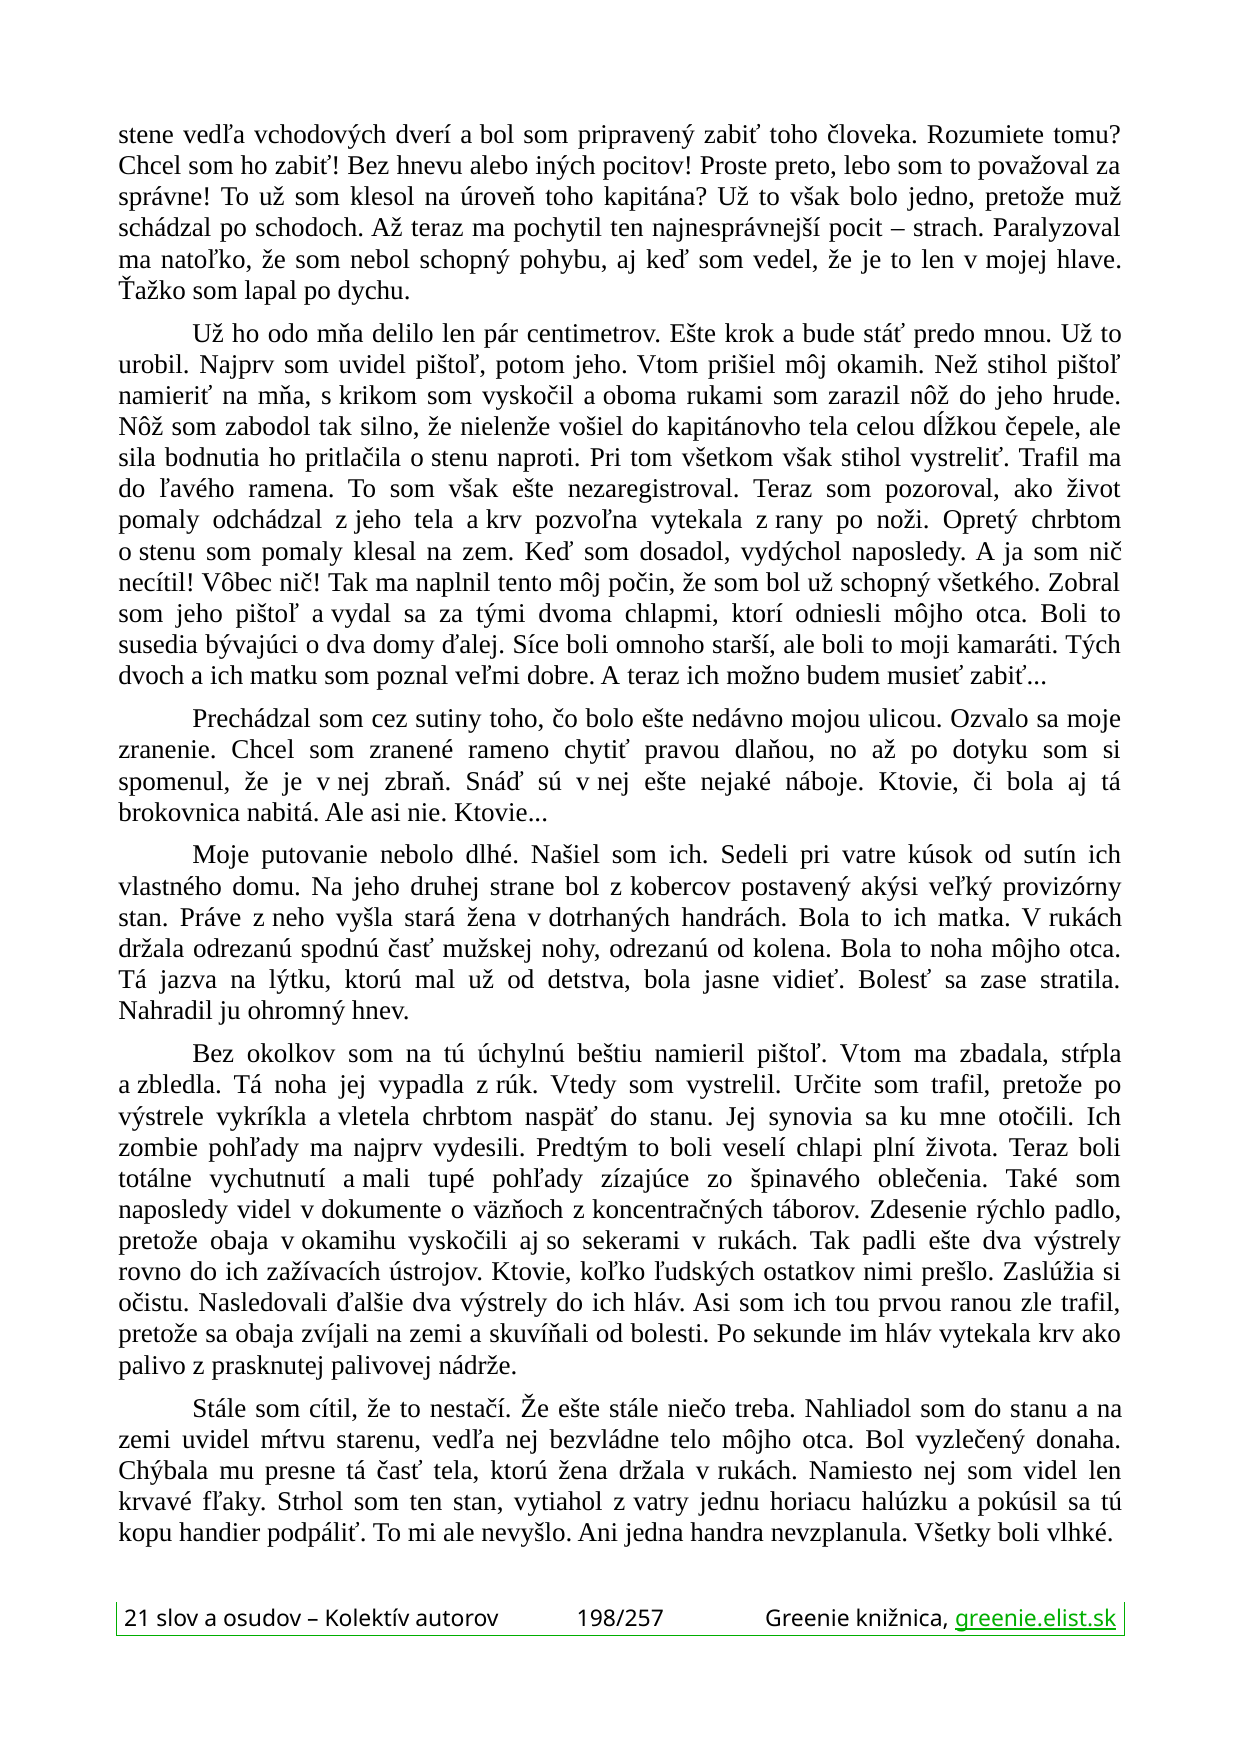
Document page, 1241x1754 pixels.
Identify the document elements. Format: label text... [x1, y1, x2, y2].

text Stále som cítil, že to nestačí. Že ešte stále niečo treba. Nahliadol som do stanu a na zemi uvidel mŕtvu starenu, vedľa nej bezvládne telo môjho otca. Bol vyzlečený donaha. Chýbala mu presne tá časť tela, ktorú žena držala v rukách. Namiesto nej som videl len krvavé fľaky. Strhol som ten stan, vytiahol z vatry jednu horiacu halúzku a pokúsil sa tú kopu handier podpáliť. To mi ale nevyšlo. Ani jedna handra nevzplanula. Všetky boli vlhké. [118, 1392, 1122, 1547]
text Už ho odo mňa delilo len pár centimetrov. Ešte krok a bude stáť predo mnou. Už to urobil. Najprv som uvidel pištoľ, potom jeho. Vtom prišiel môj okamih. Než stihol pištoľ namieriť na mňa, s krikom som vyskočil a oboma rukami som zarazil nôž do jeho hrude. Nôž som zabodol tak silno, že nielenže vošiel do kapitánovho tela celou dĺžkou čepele, ale sila bodnutia ho pritlačila o stenu naproti. Pri tom všetkom však stihol vystreliť. Trafil ma do ľavého ramena. To som však ešte nezaregistroval. Teraz som pozoroval, ako život pomaly odchádzal z jeho tela a krv pozvoľna vytekala z rany po noži. Opretý chrbtom o stenu som pomaly klesal na zem. Keď som dosadol, vydýchol naposledy. A ja som nič necítil! Vôbec nič! Tak ma naplnil tento môj počin, že som bol už schopný všetkého. Zobral som jeho pištoľ a vydal sa za tými dvoma chlapmi, ktorí odniesli môjho otca. Boli to susedia bývajúci o dva domy ďalej. Síce boli omnoho starší, ale boli to moji kamaráti. Tých dvoch a ich matku som poznal veľmi dobre. A teraz ich možno budem musieť zabiť... [118, 317, 1122, 691]
text Prechádzal som cez sutiny toho, čo bolo ešte nedávno mojou ulicou. Ozvalo sa moje zranenie. Chcel som zranené rameno chytiť pravou dlaňou, no až po dotyku som si spomenul, že je v nej zbraň. Snáď sú v nej ešte nejaké náboje. Ktovie, či bola aj tá brokovnica nabitá. Ale asi nie. Ktovie... [118, 702, 1122, 827]
text Bez okolkov som na tú úchylnú beštiu namieril pištoľ. Vtom ma zbadala, stŕpla a zbledla. Tá noha jej vypadla z rúk. Vtedy som vystrelil. Určite som trafil, pretože po výstrele vykríkla a vletela chrbtom naspäť do stanu. Jej synovia sa ku mne otočili. Ich zombie pohľady ma najprv vydesili. Predtým to boli veselí chlapi plní života. Teraz boli totálne vychutnutí a mali tupé pohľady zízajúce zo špinavého oblečenia. Také som naposledy videl v dokumente o väzňoch z koncentračných táborov. Zdesenie rýchlo padlo, pretože obaja v okamihu vyskočili aj so sekerami v rukách. Tak padli ešte dva výstrely rovno do ich zažívacích ústrojov. Ktovie, koľko ľudských ostatkov nimi prešlo. Zaslúžia si očistu. Nasledovali ďalšie dva výstrely do ich hláv. Asi som ich tou prvou ranou zle trafil, pretože sa obaja zvíjali na zemi a skuvíňali od bolesti. Po sekunde im hláv vytekala krv ako palivo z prasknutej palivovej nádrže. [118, 1037, 1122, 1380]
text stene vedľa vchodových dverí a bol som pripravený zabiť toho človeka. Rozumiete tomu? Chcel som ho zabiť! Bez hnevu alebo iných pocitov! Proste preto, lebo som to považoval za správne! To už som klesol na úroveň toho kapitána? Už to však bolo jedno, pretože muž schádzal po schodoch. Až teraz ma pochytil ten najnesprávnejší pocit – strach. Paralyzoval ma natoľko, že som nebol schopný pohybu, aj keď som vedel, že je to len v mojej hlave. Ťažko som lapal po dychu. [118, 118, 1122, 305]
text Moje putovanie nebolo dlhé. Našiel som ich. Sedeli pri vatre kúsok od sutín ich vlastného domu. Na jeho druhej strane bol z kobercov postavený akýsi veľký provizórny stan. Práve z neho vyšla stará žena v dotrhaných handrách. Bola to ich matka. V rukách držala odrezanú spodnú časť mužskej nohy, odrezanú od kolena. Bola to noha môjho otca. Tá jazva na lýtku, ktorú mal už od detstva, bola jasne vidieť. Bolesť sa zase stratila. Nahradil ju ohromný hnev. [118, 839, 1122, 1026]
